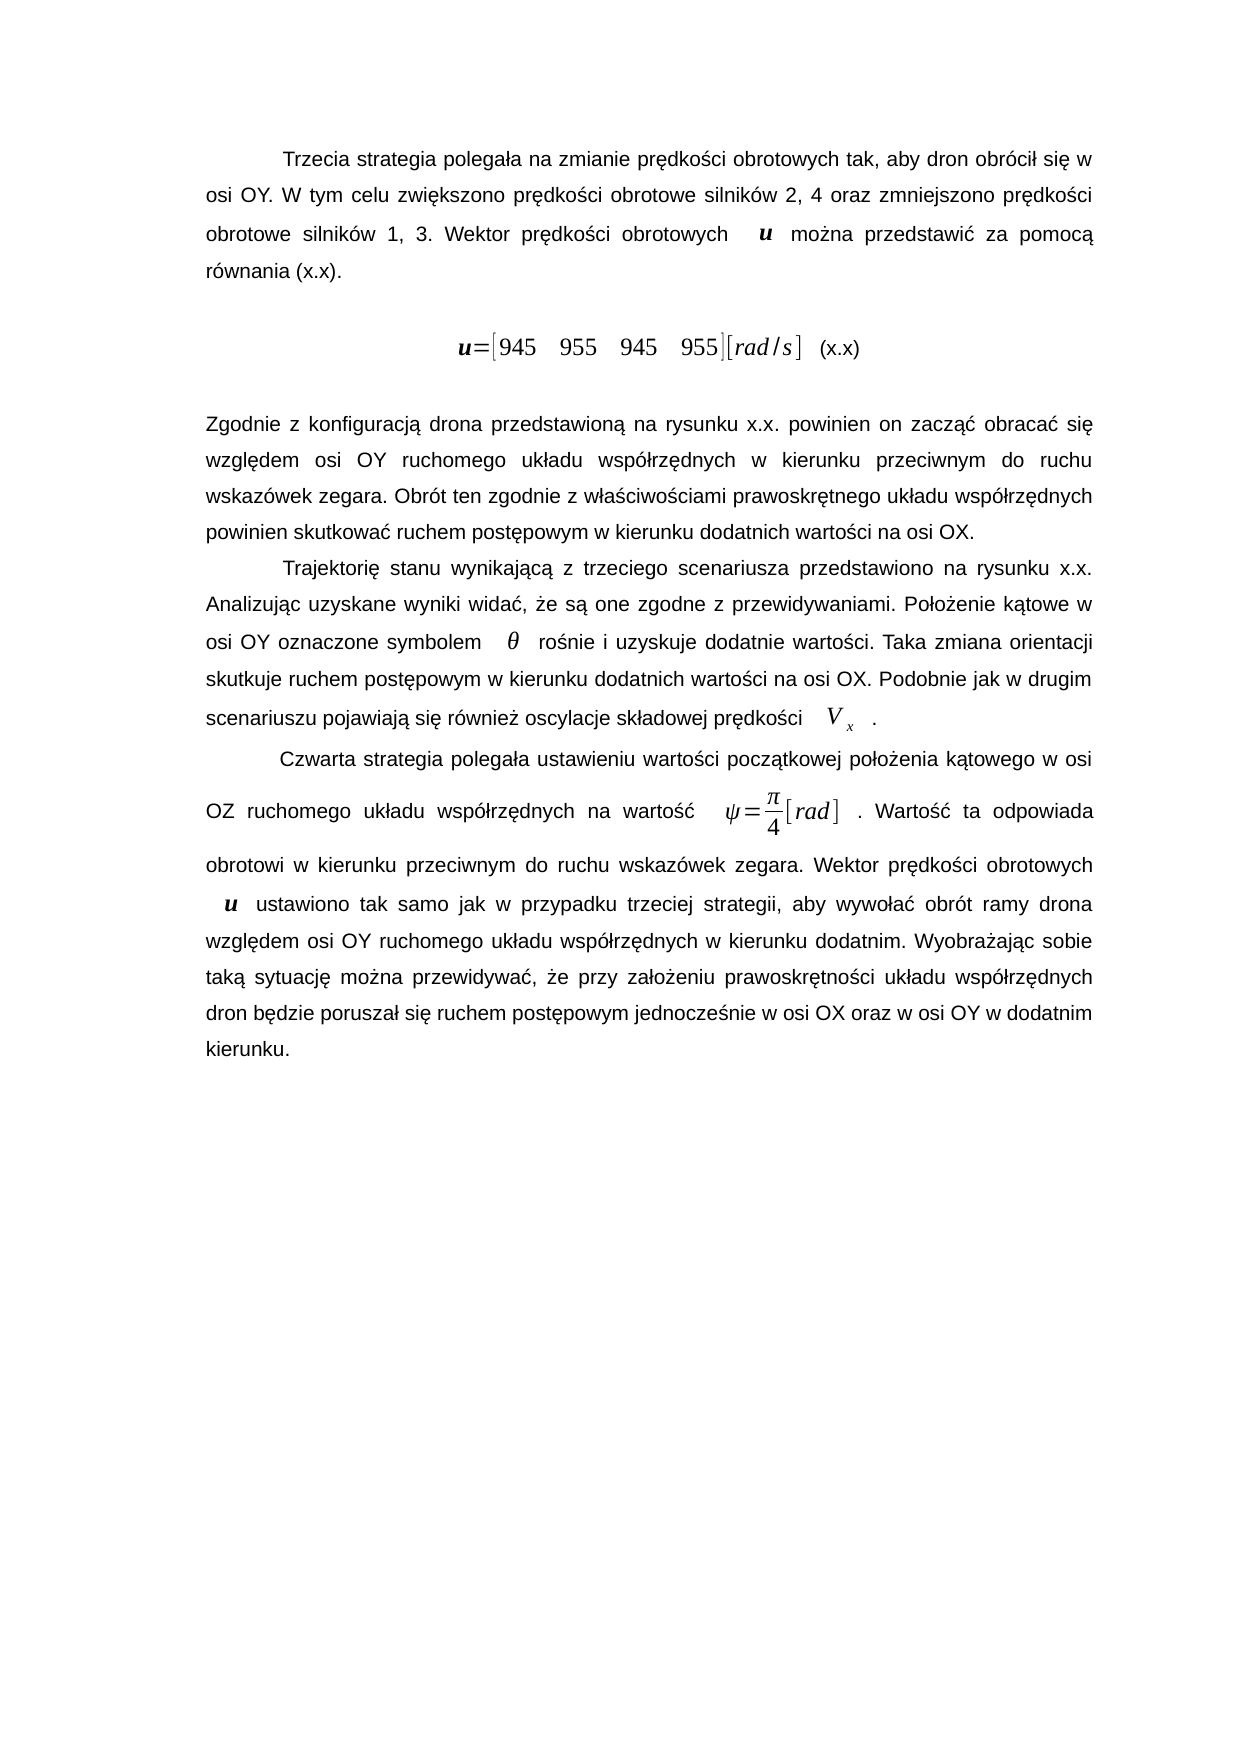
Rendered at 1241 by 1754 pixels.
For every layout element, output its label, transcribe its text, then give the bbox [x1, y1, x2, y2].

text Trajektorię stanu wynikającą z trzeciego scenariusza przedstawiono na rysunku x.x. Analizując uzyskane wyniki widać, że są one zgodne z przewidywaniami. Położenie kątowe w osi OY oznaczone symbolem rośnie i uzyskuje dodatnie wartości. Taka zmiana orientacji skutkuje ruchem postępowym w kierunku dodatnich wartości na osi OX. Podobnie jak w drugim scenariuszu pojawiają się również oscylacje składowej prędkości . [206, 556, 1093, 734]
text (x.x) [206, 332, 1093, 362]
text Czwarta strategia polegała ustawieniu wartości początkowej położenia kątowego w osi OZ ruchomego układu współrzędnych na wartość . Wartość ta odpowiada obrotowi w kierunku przeciwnym do ruchu wskazówek zegara. Wektor prędkości obrotowych ustawiono tak samo jak w przypadku trzeciej strategii, aby wywołać obrót ramy drona względem osi OY ruchomego układu współrzędnych w kierunku dodatnim. Wyobrażając sobie taką sytuację można przewidywać, że przy założeniu prawoskrętności układu współrzędnych dron będzie poruszał się ruchem postępowym jednocześnie w osi OX oraz w osi OY w dodatnim kierunku. [206, 746, 1093, 1061]
text Trzecia strategia polegała na zmianie prędkości obrotowych tak, aby dron obrócił się w osi OY. W tym celu zwiększono prędkości obrotowe silników 2, 4 oraz zmniejszono prędkości obrotowe silników 1, 3. Wektor prędkości obrotowych można przedstawić za pomocą równania (x.x). [206, 147, 1093, 282]
text Zgodnie z konfiguracją drona przedstawioną na rysunku x.x. powinien on zacząć obracać się względem osi OY ruchomego układu współrzędnych w kierunku przeciwnym do ruchu wskazówek zegara. Obrót ten zgodnie z właściwościami prawoskrętnego układu współrzędnych powinien skutkować ruchem postępowym w kierunku dodatnich wartości na osi OX. [206, 412, 1093, 544]
